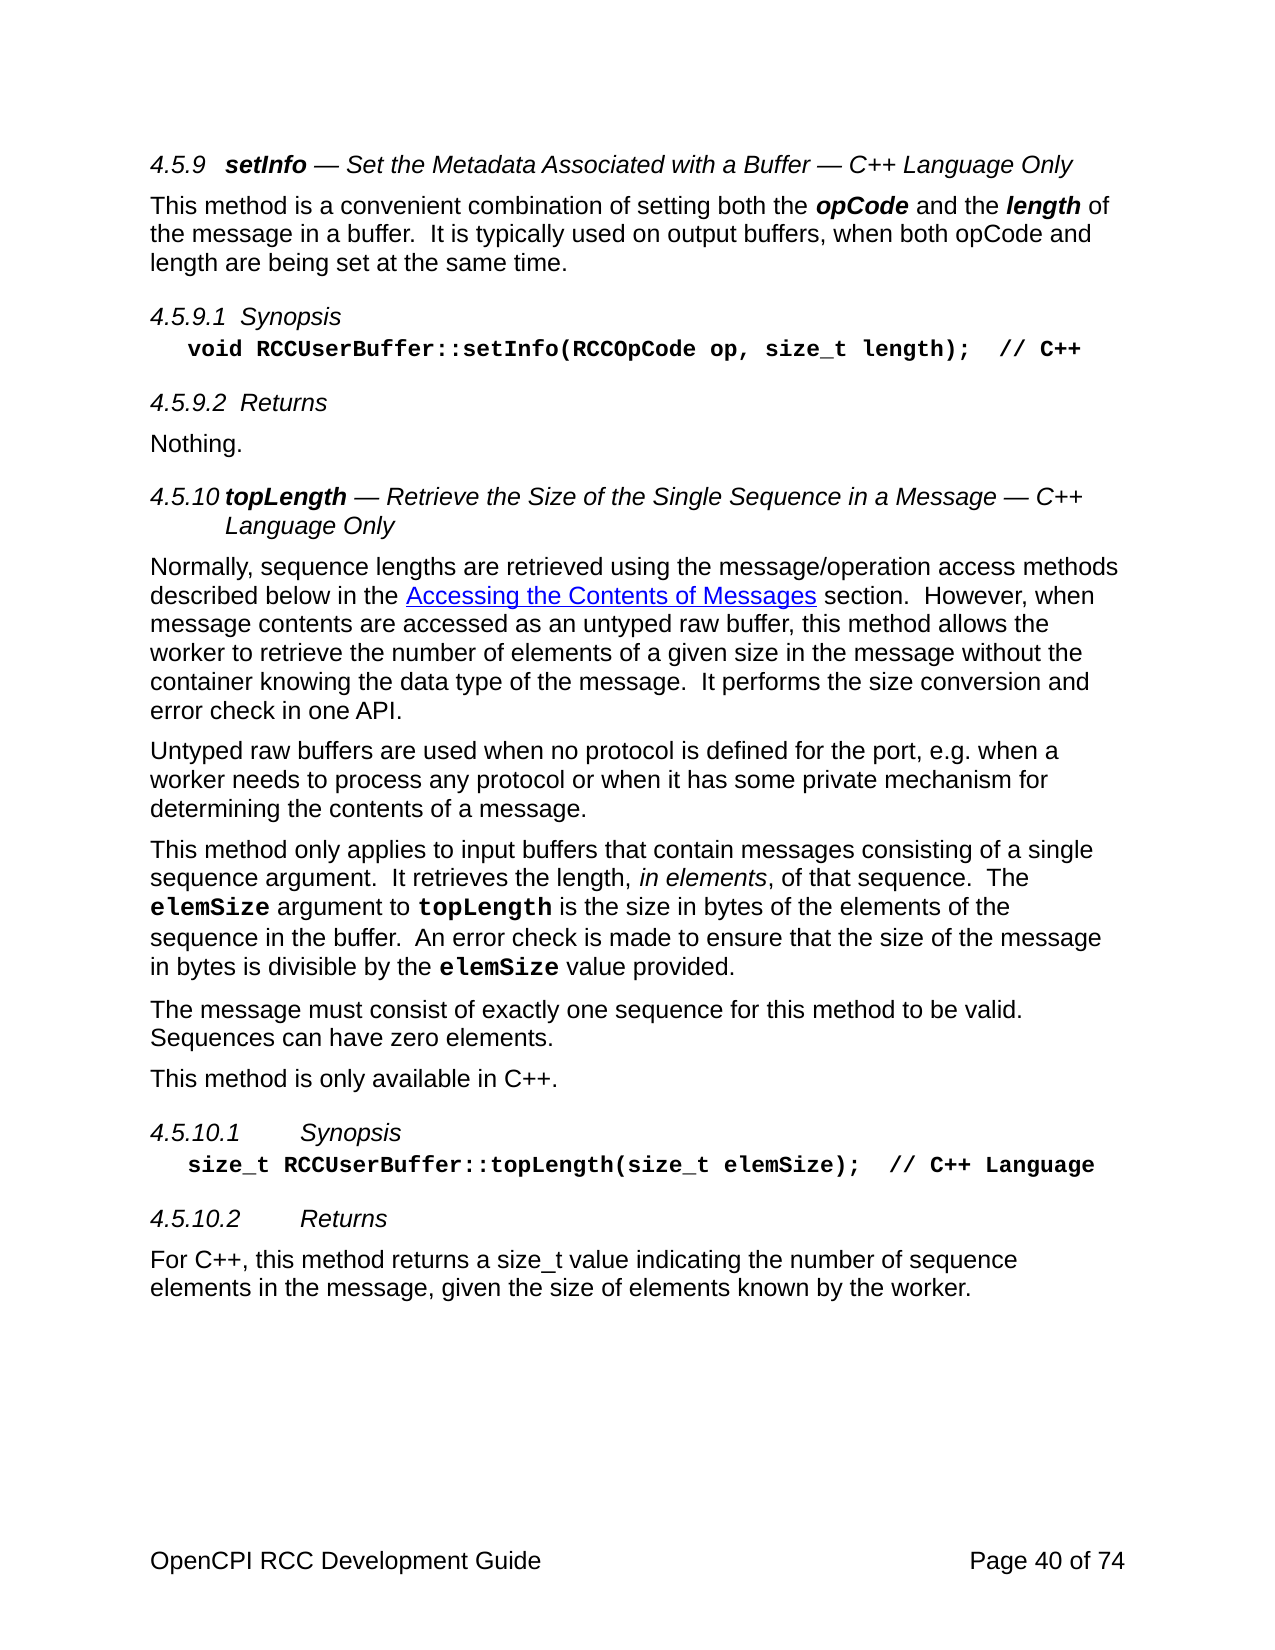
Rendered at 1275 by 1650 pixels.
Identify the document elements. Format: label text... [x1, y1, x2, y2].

subtitle Synopsis [150, 1118, 1125, 1147]
text This method is a convenient combination of setting both the opCode and the length of the message in a buffer. It is typically used on output buffers, when both opCode and length are being set at the same time. [150, 191, 1125, 277]
subtitle Synopsis [150, 302, 1125, 331]
text Nothing. [150, 429, 1125, 457]
text size_t RCCUserBuffer::topLength(size_t elemSize); // C++ Language [187, 1153, 1125, 1179]
text This method is only available in C++. [150, 1064, 1125, 1093]
text This method only applies to input buffers that contain messages consisting of a single sequence argument. It retrieves the length, in elements, of that sequence. The elemSize argument to topLength is the size in bytes of the elements of the sequence in the buffer. An error check is made to ensure that the size of the message in bytes is divisible by the elemSize value provided. [150, 834, 1125, 983]
text Normally, sequence lengths are retrieved using the message/operation access methods described below in the Accessing the Contents of Messages section. However, when message contents are accessed as an untyped raw buffer, this method allows the worker to retrieve the number of elements of a given size in the message without the container knowing the data type of the message. It performs the size conversion and error check in one API. [150, 552, 1125, 724]
text The message must consist of exactly one sequence for this method to be valid. Sequences can have zero elements. [150, 995, 1125, 1052]
subtitle Returns [150, 388, 1125, 417]
subtitle Returns [150, 1204, 1125, 1233]
text void RCCUserBuffer::setInfo(RCCOpCode op, size_t length); // C++ [187, 337, 1125, 363]
subtitle setInfo — Set the Metadata Associated with a Buffer — C++ Language Only [150, 150, 1125, 179]
text For C++, this method returns a size_t value indicating the number of sequence elements in the message, given the size of elements known by the worker. [150, 1244, 1125, 1302]
text Untyped raw buffers are used when no protocol is defined for the port, e.g. when a worker needs to process any protocol or when it has some private mechanism for determining the contents of a message. [150, 736, 1125, 823]
subtitle topLength — Retrieve the Size of the Single Sequence in a Message — C++ Language Only [150, 482, 1125, 540]
